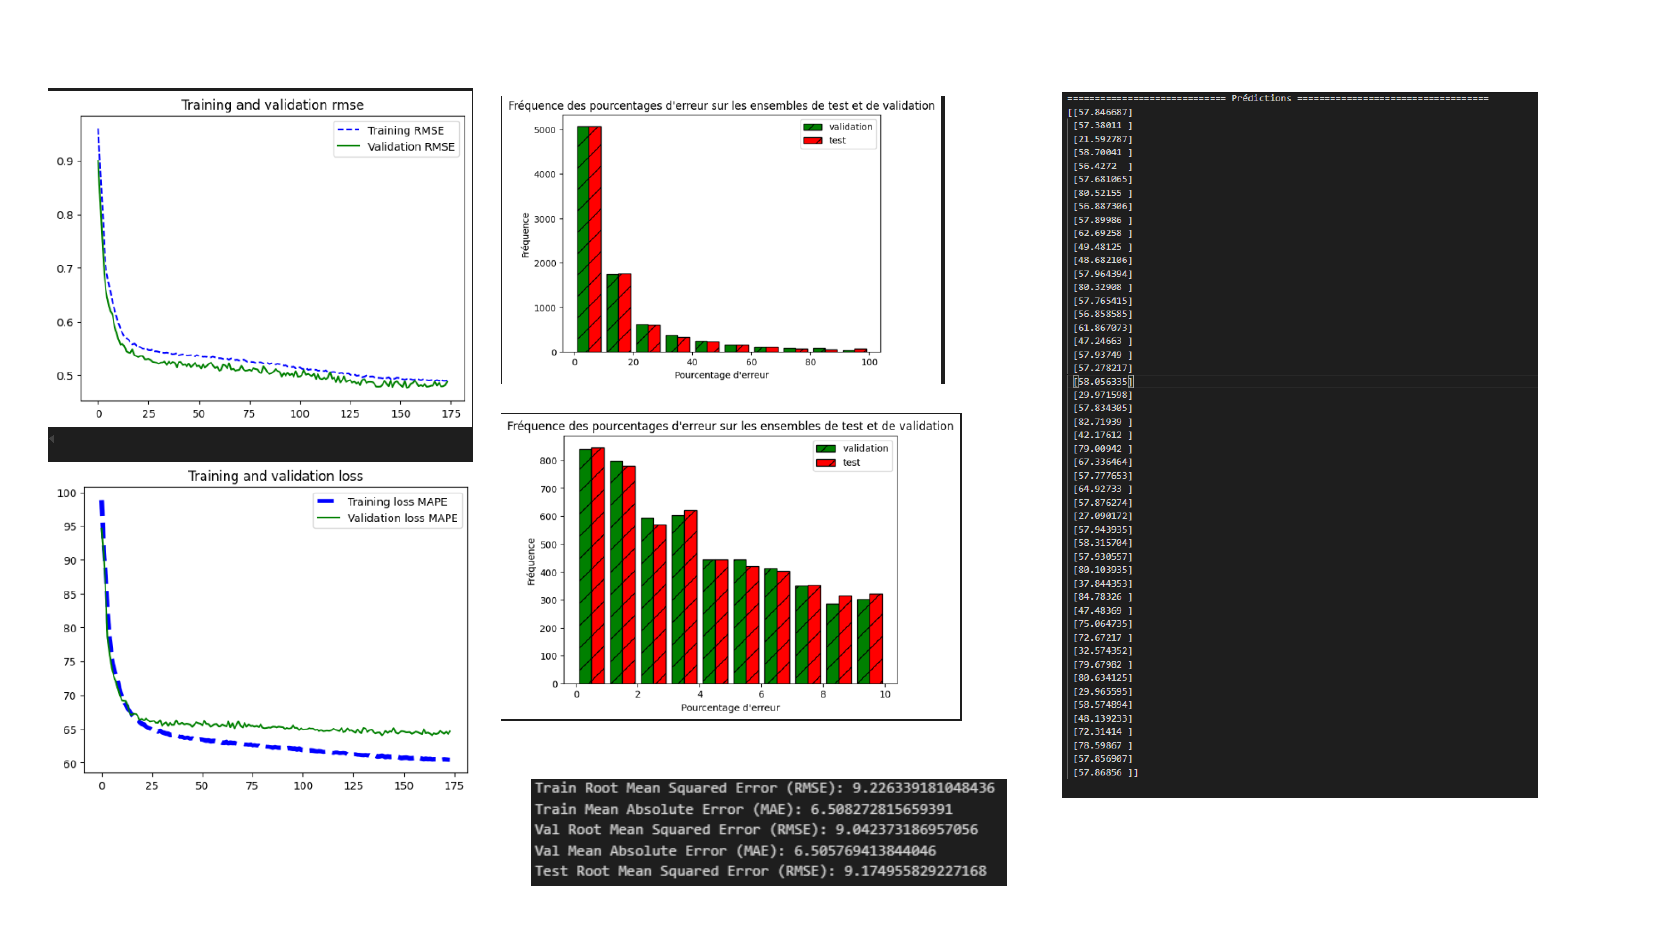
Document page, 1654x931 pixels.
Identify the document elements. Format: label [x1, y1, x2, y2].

picture [1062, 92, 1538, 798]
picture [501, 413, 962, 722]
picture [48, 88, 473, 794]
picture [501, 96, 945, 384]
picture [531, 779, 1007, 886]
